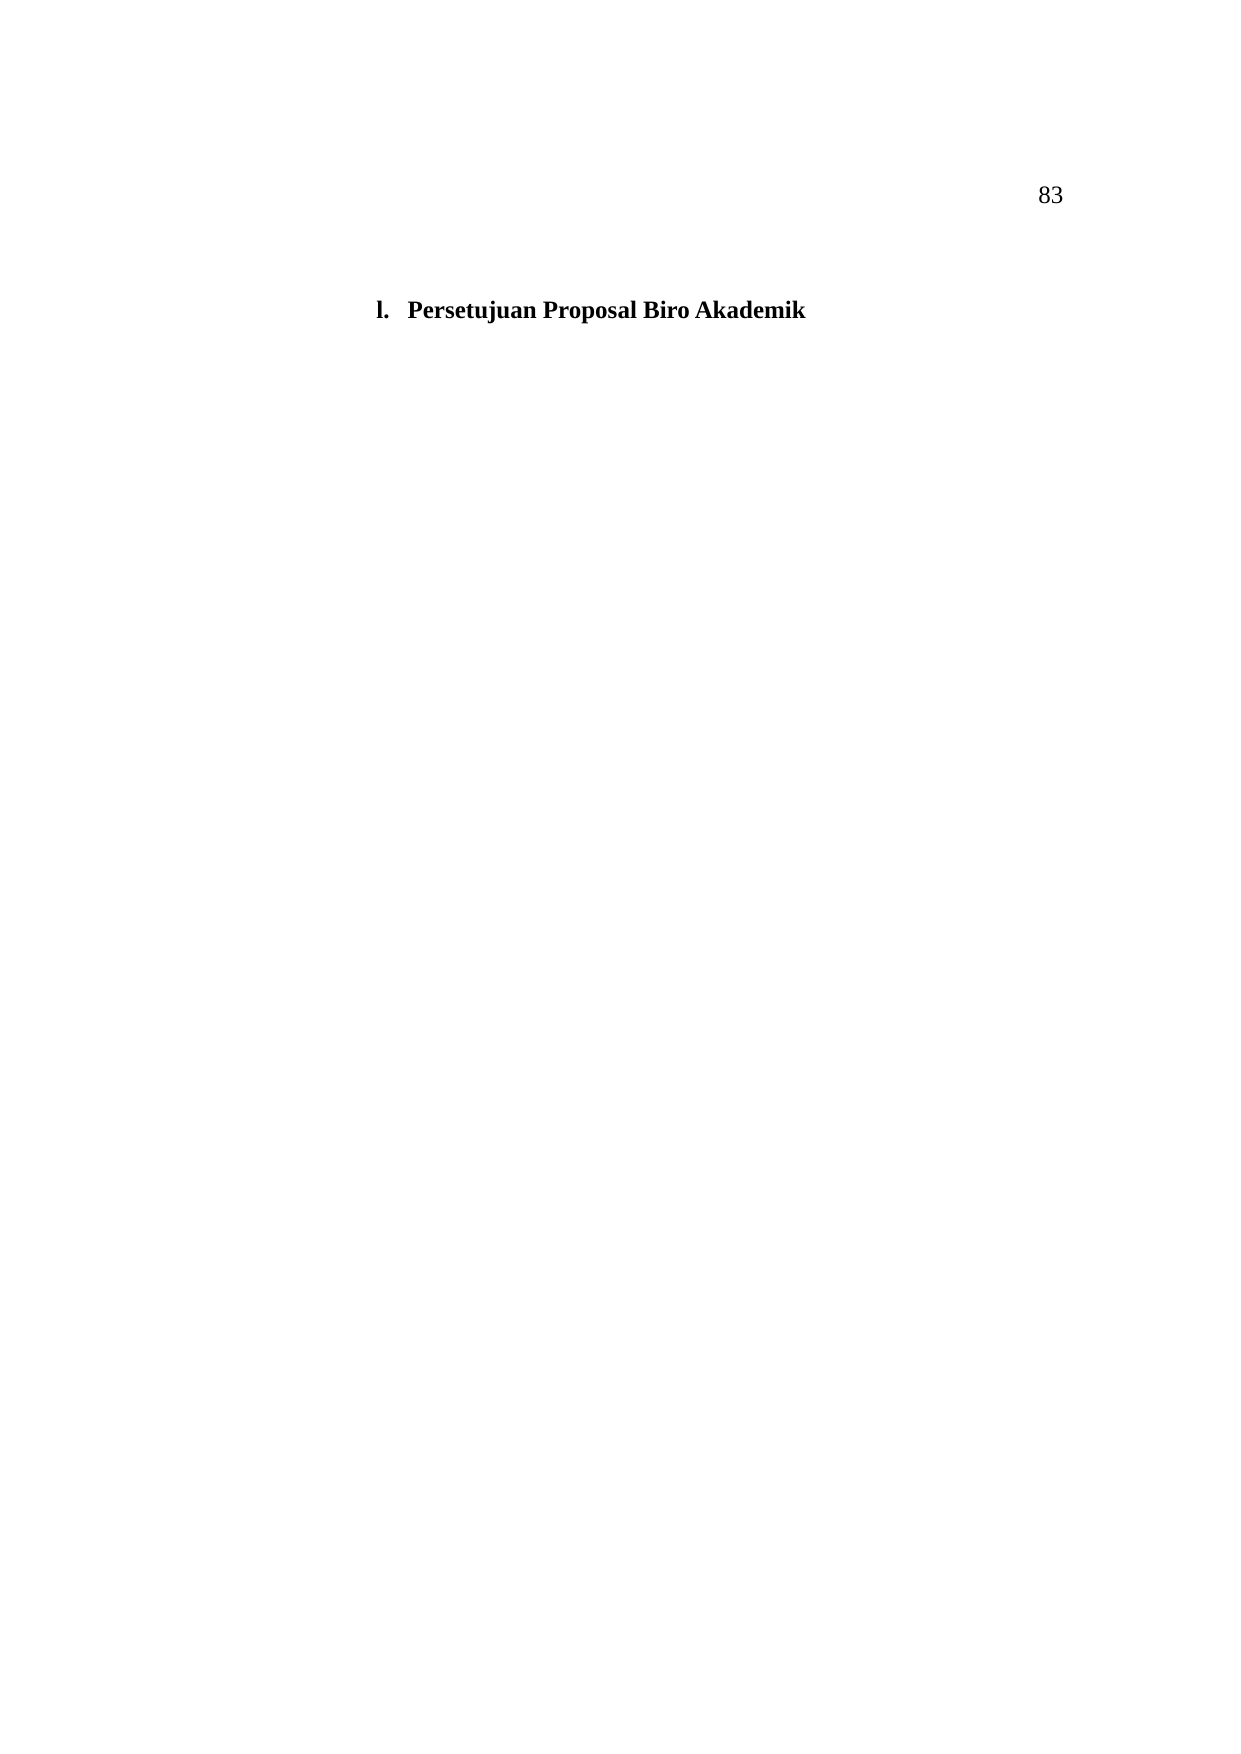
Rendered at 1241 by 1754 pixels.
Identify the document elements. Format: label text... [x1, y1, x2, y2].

list Persetujuan Proposal Biro Akademik [376, 295, 1063, 324]
